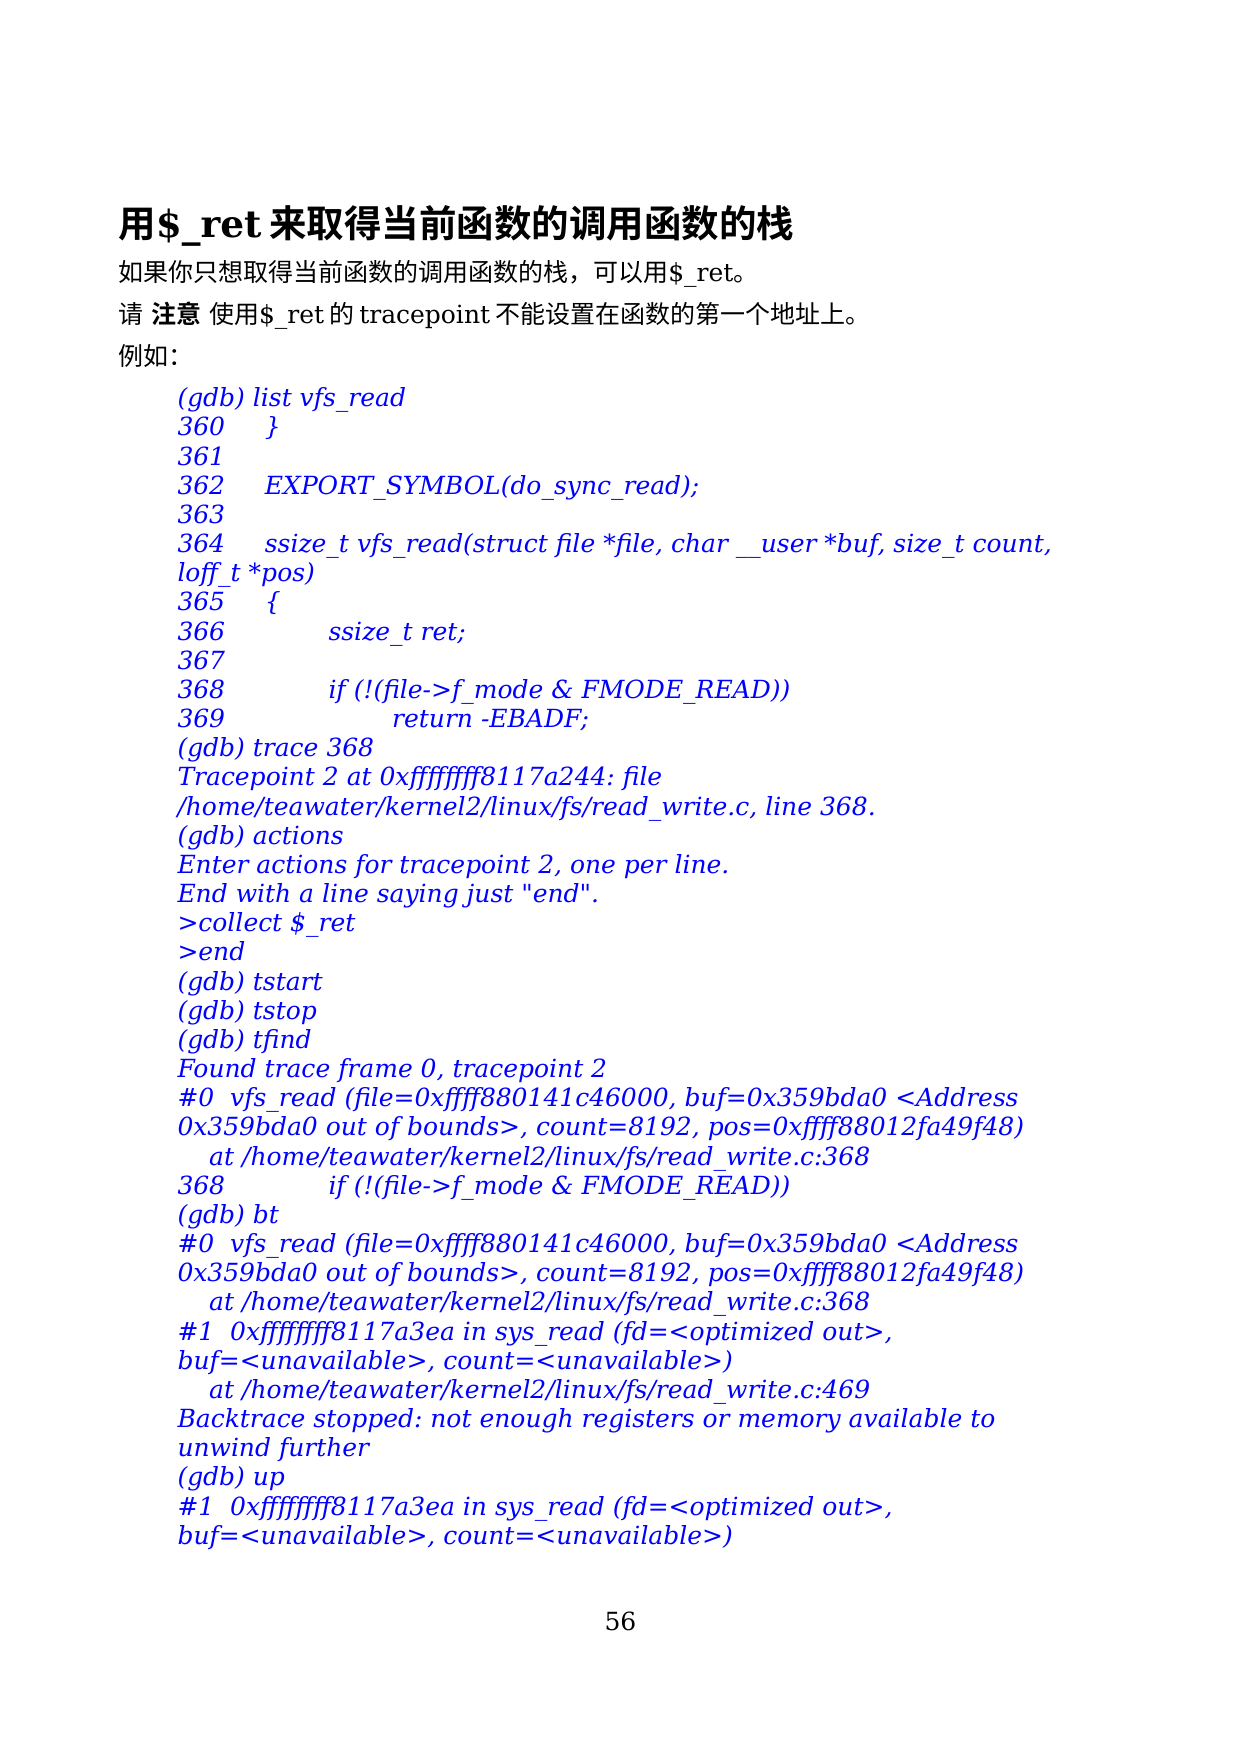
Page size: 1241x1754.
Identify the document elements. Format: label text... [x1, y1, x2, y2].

text 362 EXPORT_SYMBOL(do_sync_read); [177, 471, 1063, 500]
text (gdb) tfind [177, 1025, 1063, 1054]
subtitle 用$_ret来取得当前函数的调用函数的栈 [118, 202, 1122, 246]
text 366 ssize_t ret; [177, 617, 1063, 646]
text 364 ssize_t vfs_read(struct file *file, char __user *buf, size_t count, loff_t *pos) [177, 529, 1063, 587]
text End with a line saying just "end". [177, 879, 1063, 908]
text (gdb) tstart [177, 967, 1063, 996]
text 368 if (!(file->f_mode & FMODE_READ)) [177, 675, 1063, 704]
text at /home/teawater/kernel2/linux/fs/read_write.c:368 [177, 1142, 1063, 1171]
text 368 if (!(file->f_mode & FMODE_READ)) [177, 1171, 1063, 1200]
text 361 [177, 442, 1063, 471]
text (gdb) bt [177, 1200, 1063, 1229]
text (gdb) list vfs_read [177, 383, 1063, 412]
text Backtrace stopped: not enough registers or memory available to unwind further [177, 1404, 1063, 1462]
text >collect $_ret [177, 908, 1063, 937]
text at /home/teawater/kernel2/linux/fs/read_write.c:368 [177, 1287, 1063, 1317]
text 360 } [177, 412, 1063, 442]
text 365 { [177, 587, 1063, 617]
text >end [177, 937, 1063, 967]
text 367 [177, 646, 1063, 675]
text 例如： [118, 342, 1122, 371]
text (gdb) up [177, 1462, 1063, 1492]
text #1 0xffffffff8117a3ea in sys_read (fd=<optimized out>, buf=<unavailable>, count=<unavailable>) [177, 1492, 1063, 1550]
text Found trace frame 0, tracepoint 2 [177, 1054, 1063, 1083]
text 请 注意 使用$_ret的tracepoint不能设置在函数的第一个地址上。 [118, 300, 1122, 329]
text (gdb) trace 368 [177, 733, 1063, 762]
text 如果你只想取得当前函数的调用函数的栈，可以用$_ret。 [118, 258, 1122, 287]
text Enter actions for tracepoint 2, one per line. [177, 850, 1063, 879]
text #1 0xffffffff8117a3ea in sys_read (fd=<optimized out>, buf=<unavailable>, count=<unavailable>) [177, 1317, 1063, 1375]
text at /home/teawater/kernel2/linux/fs/read_write.c:469 [177, 1375, 1063, 1404]
text 369 return -EBADF; [177, 704, 1063, 733]
text (gdb) actions [177, 821, 1063, 850]
text #0 vfs_read (file=0xffff880141c46000, buf=0x359bda0 <Address 0x359bda0 out of bounds>, count=8192, pos=0xffff88012fa49f48) [177, 1083, 1063, 1142]
text Tracepoint 2 at 0xffffffff8117a244: file /home/teawater/kernel2/linux/fs/read_write.c, line 368. [177, 762, 1063, 821]
text 363 [177, 500, 1063, 529]
text #0 vfs_read (file=0xffff880141c46000, buf=0x359bda0 <Address 0x359bda0 out of bounds>, count=8192, pos=0xffff88012fa49f48) [177, 1229, 1063, 1287]
text (gdb) tstop [177, 996, 1063, 1025]
